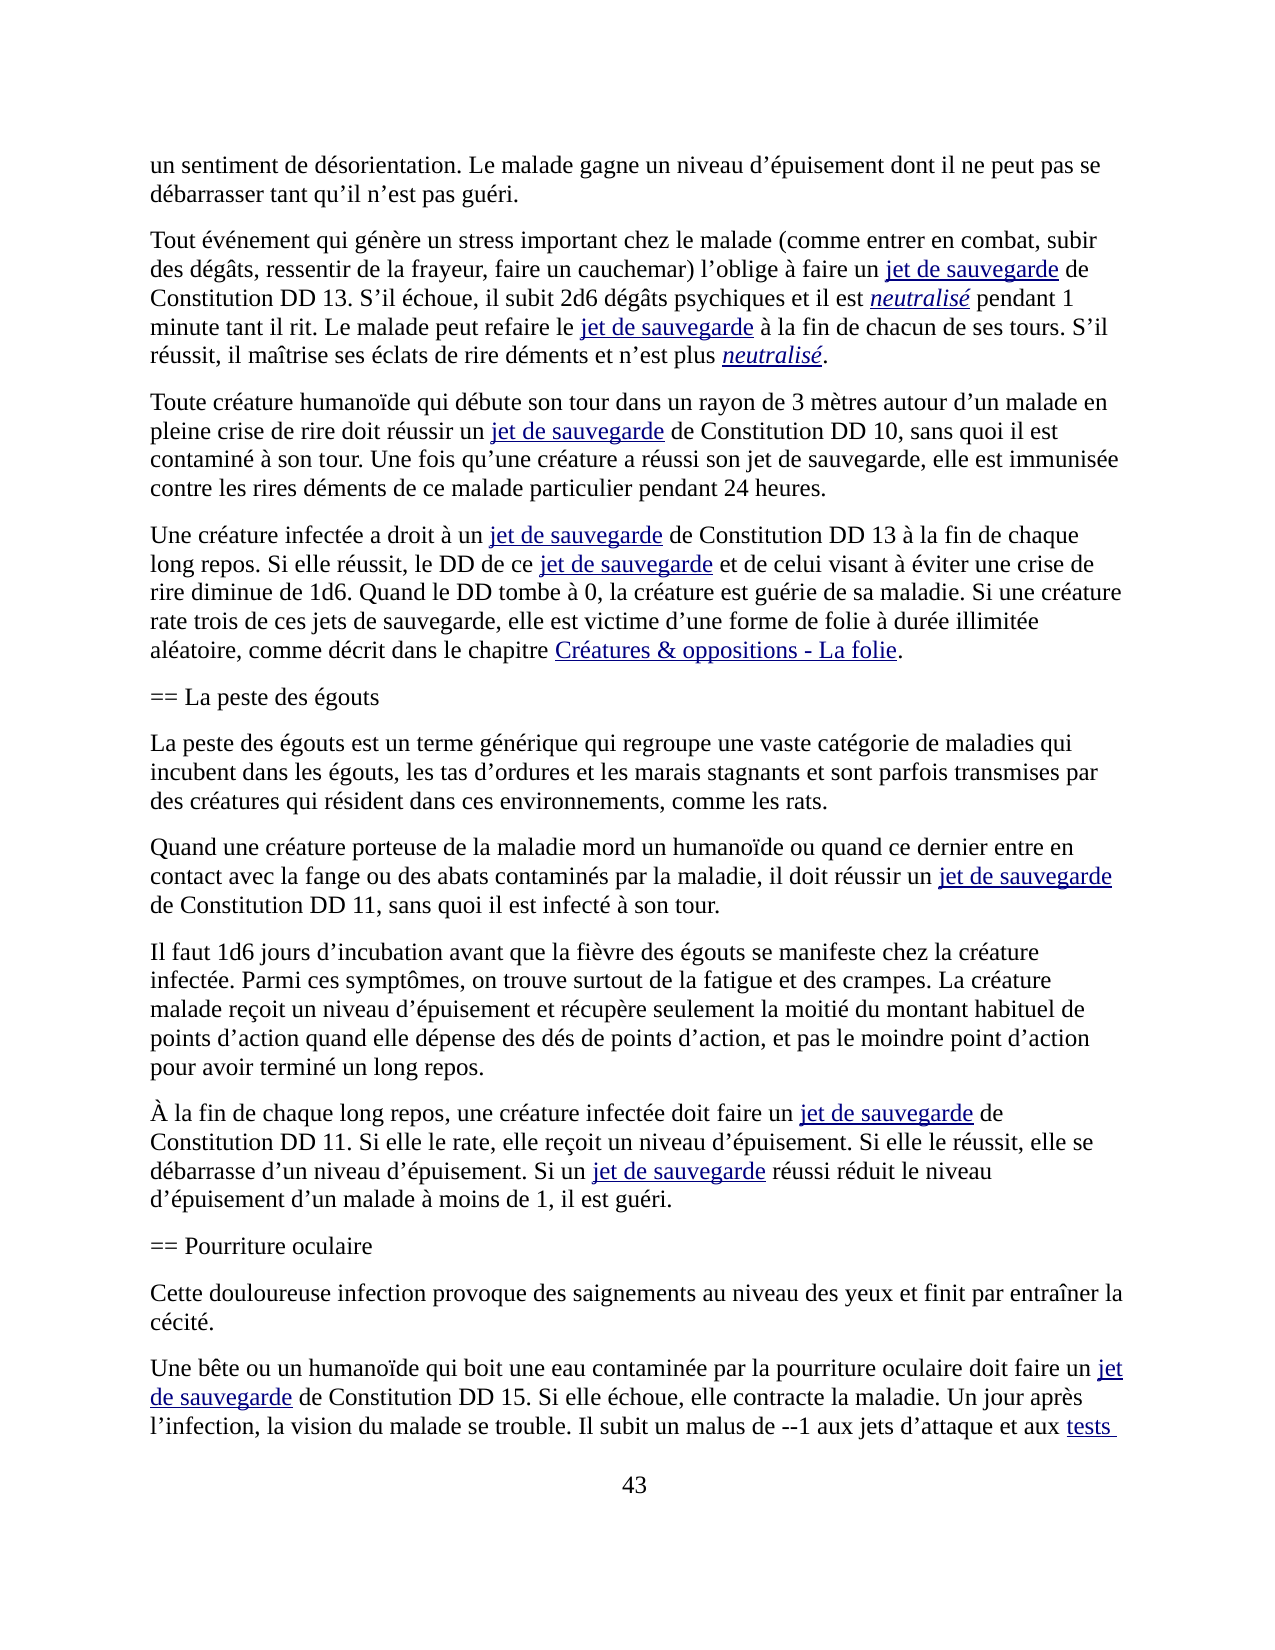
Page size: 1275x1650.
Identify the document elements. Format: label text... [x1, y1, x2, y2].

text Tout événement qui génère un stress important chez le malade (comme entrer en combat, subir des dégâts, ressentir de la frayeur, faire un cauchemar) l’oblige à faire un jet de sauvegarde de Constitution DD 13. S’il échoue, il subit 2d6 dégâts psychiques et il est neutralisé pendant 1 minute tant il rit. Le malade peut refaire le jet de sauvegarde à la fin de chacun de ses tours. S’il réussit, il maîtrise ses éclats de rire déments et n’est plus neutralisé. [150, 225, 1125, 369]
text Quand une créature porteuse de la maladie mord un humanoïde ou quand ce dernier entre en contact avec la fange ou des abats contaminés par la maladie, il doit réussir un jet de sauvegarde de Constitution DD 11, sans quoi il est infecté à son tour. [150, 832, 1125, 919]
text Une créature infectée a droit à un jet de sauvegarde de Constitution DD 13 à la fin de chaque long repos. Si elle réussit, le DD de ce jet de sauvegarde et de celui visant à éviter une crise de rire diminue de 1d6. Quand le DD tombe à 0, la créature est guérie de sa maladie. Si une créature rate trois de ces jets de sauvegarde, elle est victime d’une forme de folie à durée illimitée aléatoire, comme décrit dans le chapitre Créatures & oppositions - La folie. [150, 520, 1125, 664]
text Toute créature humanoïde qui débute son tour dans un rayon de 3 mètres autour d’un malade en pleine crise de rire doit réussir un jet de sauvegarde de Constitution DD 10, sans quoi il est contaminé à son tour. Une fois qu’une créature a réussi son jet de sauvegarde, elle est immunisée contre les rires déments de ce malade particulier pendant 24 heures. [150, 387, 1125, 502]
text La peste des égouts est un terme générique qui regroupe une vaste catégorie de maladies qui incubent dans les égouts, les tas d’ordures et les marais stagnants et sont parfois transmises par des créatures qui résident dans ces environnements, comme les rats. [150, 728, 1125, 814]
text Une bête ou un humanoïde qui boit une eau contaminée par la pourriture oculaire doit faire un jet de sauvegarde de Constitution DD 15. Si elle échoue, elle contracte la maladie. Un jour après l’infection, la vision du malade se trouble. Il subit un malus de --1 aux jets d’attaque et aux tests [150, 1353, 1125, 1439]
text un sentiment de désorientation. Le malade gagne un niveau d’épuisement dont il ne peut pas se débarrasser tant qu’il n’est pas guéri. [150, 150, 1125, 207]
text Il faut 1d6 jours d’incubation avant que la fièvre des égouts se manifeste chez la créature infectée. Parmi ces symptômes, on trouve surtout de la fatigue et des crampes. La créature malade reçoit un niveau d’épuisement et récupère seulement la moitié du montant habituel de points d’action quand elle dépense des dés de points d’action, et pas le moindre point d’action pour avoir terminé un long repos. [150, 937, 1125, 1080]
text Cette douloureuse infection provoque des saignements au niveau des yeux et finit par entraîner la cécité. [150, 1278, 1125, 1335]
text À la fin de chaque long repos, une créature infectée doit faire un jet de sauvegarde de Constitution DD 11. Si elle le rate, elle reçoit un niveau d’épuisement. Si elle le réussit, elle se débarrasse d’un niveau d’épuisement. Si un jet de sauvegarde réussi réduit le niveau d’épuisement d’un malade à moins de 1, il est guéri. [150, 1098, 1125, 1213]
text == La peste des égouts [150, 682, 1125, 710]
text == Pourriture oculaire [150, 1231, 1125, 1260]
